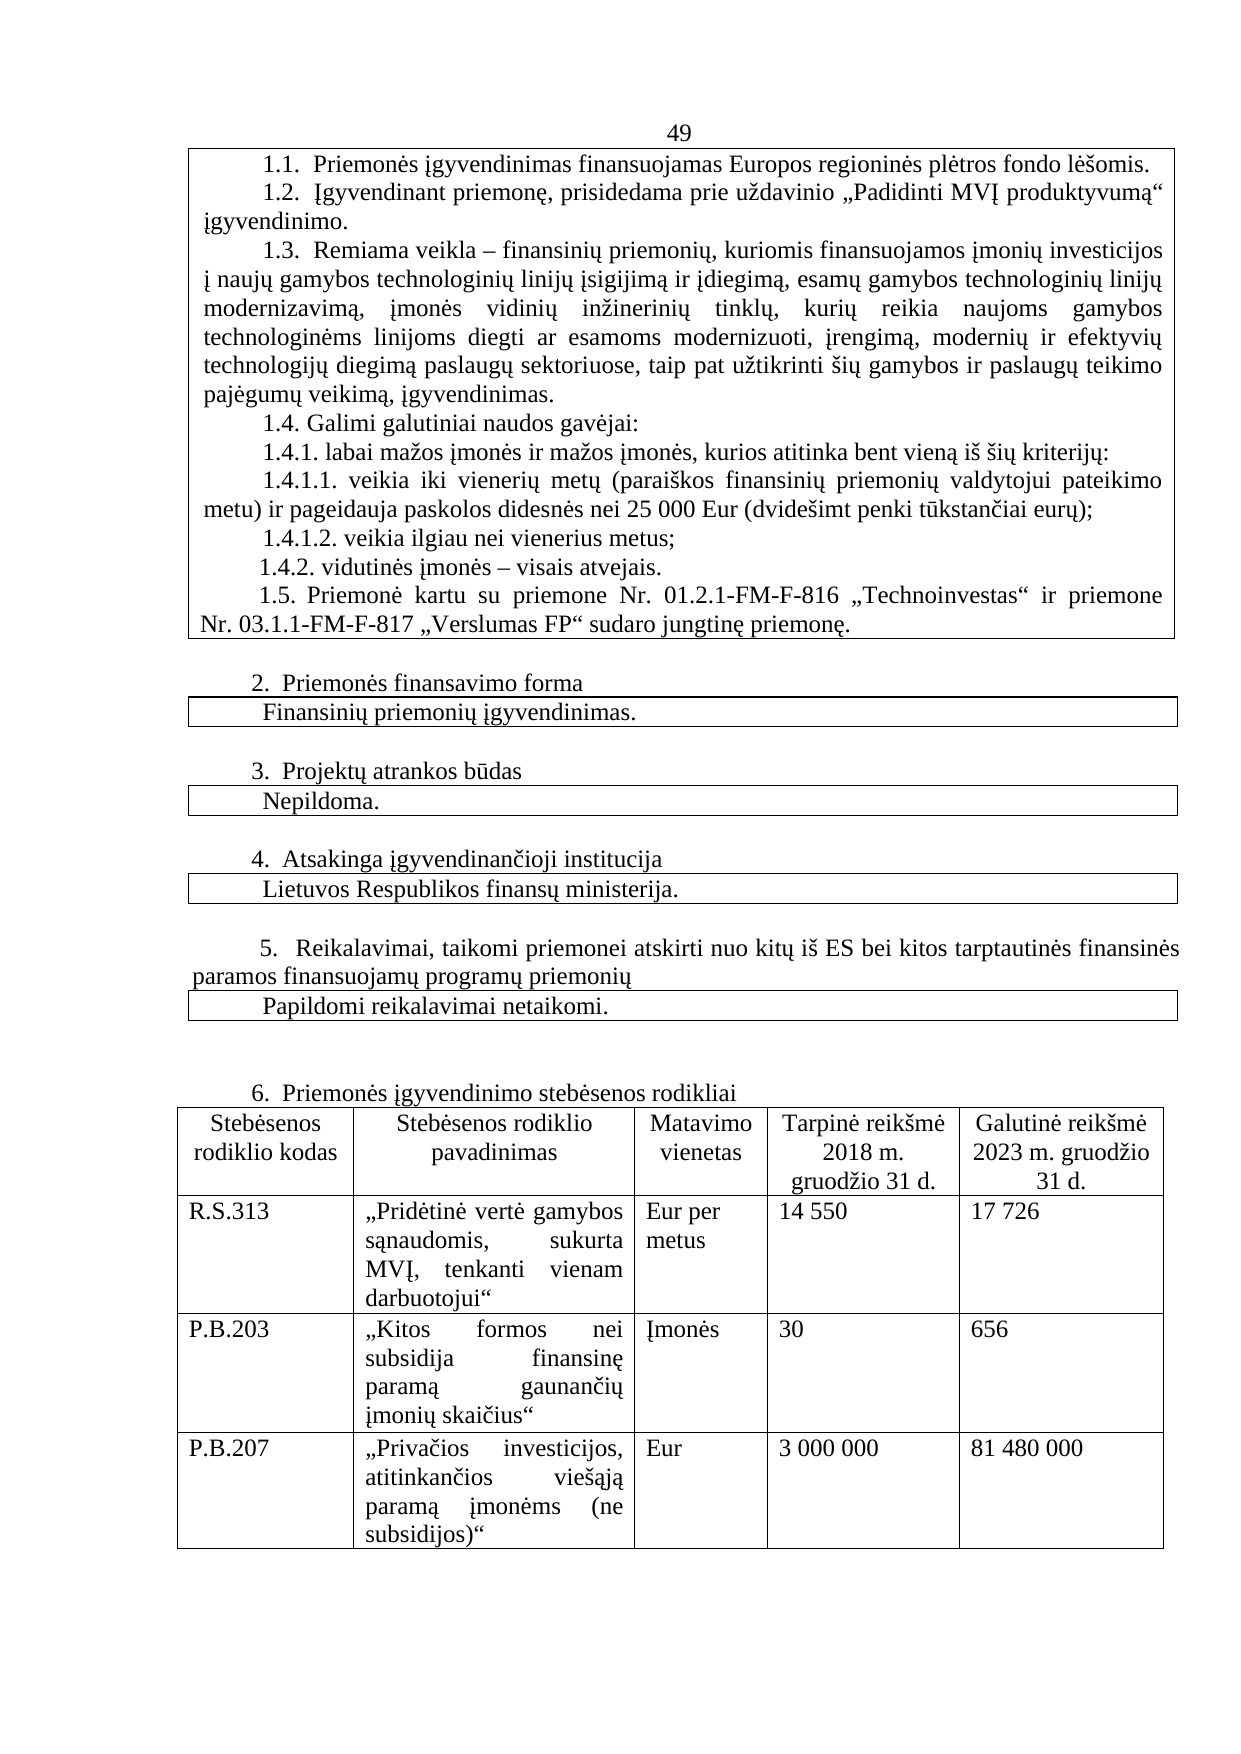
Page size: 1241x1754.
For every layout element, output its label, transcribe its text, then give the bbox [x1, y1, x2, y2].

table_header Tarpinė reikšmė 2018 m. gruodžio 31 d. [768, 1108, 959, 1195]
table_cell 17 726 [960, 1196, 1163, 1313]
table_cell 1.3. Remiama veikla – finansinių priemonių, kuriomis finansuojamos įmonių investicijos į naujų gamybos technologinių linijų įsigijimą ir įdiegimą, esamų gamybos technologinių linijų modernizavimą, įmonės vidinių inžinerinių tinklų, kurių reikia naujoms gamybos technologinėms linijoms diegti ar esamoms modernizuoti, įrengimą, modernių ir efektyvių technologijų diegimą paslaugų sektoriuose, taip pat užtikrinti šių gamybos ir paslaugų teikimo pajėgumų veikimą, įgyvendinimas. 1.4. Galimi galutiniai naudos gavėjai: 1.4.1. labai mažos įmonės ir mažos įmonės, kurios atitinka bent vieną iš šių kriterijų: 1.4.1.1. veikia iki vienerių metų (paraiškos finansinių priemonių valdytojui pateikimo metu) ir pageidauja paskolos didesnės nei 25 000 Eur (dvidešimt penki tūkstančiai eurų); 1.4.1.2. veikia ilgiau nei vienerius metus; 1.4.2. vidutinės įmonės – visais atvejais. 1.5. Priemonė kartu su priemone Nr. 01.2.1-FM-F-816 „Technoinvestas“ ir priemone Nr. 03.1.1-FM-F-817 „Verslumas FP“ sudaro jungtinę priemonę. [189, 235, 1174, 638]
text 2. Priemonės finansavimo forma [251, 668, 1181, 696]
table_cell Eur per metus [635, 1196, 767, 1313]
table_cell Eur [635, 1433, 767, 1548]
text 3. Projektų atrankos būdas [251, 756, 1181, 785]
table_header Papildomi reikalavimai netaikomi. [189, 991, 1177, 1020]
table_cell 656 [960, 1314, 1163, 1432]
table_header 1.1. Priemonės įgyvendinimas finansuojamas Europos regioninės plėtros fondo lėšomis. [189, 149, 1174, 177]
table_cell 30 [768, 1314, 959, 1432]
table_cell P.B.203 [178, 1314, 353, 1432]
text 5. Reikalavimai, taikomi priemonei atskirti nuo kitų iš ES bei kitos tarptautinės finansinės paramos finansuojamų programų priemonių [192, 933, 1181, 990]
table_header Stebėsenos rodiklio pavadinimas [354, 1108, 634, 1195]
table_cell „Kitos formos nei subsidija finansinę paramą gaunančių įmonių skaičius“ [354, 1314, 634, 1432]
table_cell P.B.207 [178, 1433, 353, 1548]
table_header Finansinių priemonių įgyvendinimas. [189, 698, 1177, 726]
table_cell „Privačios investicijos, atitinkančios viešąją paramą įmonėms (ne subsidijos)“ [354, 1433, 634, 1548]
table_header Matavimo vienetas [635, 1108, 767, 1195]
table_cell 81 480 000 [960, 1433, 1163, 1548]
table_cell 1.2. Įgyvendinant priemonę, prisidedama prie uždavinio „Padidinti MVĮ produktyvumą“ įgyvendinimo. [189, 178, 1174, 235]
text 6. Priemonės įgyvendinimo stebėsenos rodikliai [251, 1078, 1181, 1107]
table_cell 3 000 000 [768, 1433, 959, 1548]
text 4. Atsakinga įgyvendinančioji institucija [251, 844, 1181, 873]
table_header Galutinė reikšmė 2023 m. gruodžio 31 d. [960, 1108, 1163, 1195]
table_cell R.S.313 [178, 1196, 353, 1313]
table_header Nepildoma. [189, 786, 1177, 814]
table_cell Įmonės [635, 1314, 767, 1432]
table_header Lietuvos Respublikos finansų ministerija. [189, 874, 1177, 903]
table_header Stebėsenos rodiklio kodas [178, 1108, 353, 1195]
table_cell 14 550 [768, 1196, 959, 1313]
table_cell „Pridėtinė vertė gamybos sąnaudomis, sukurta MVĮ, tenkanti vienam darbuotojui“ [354, 1196, 634, 1313]
